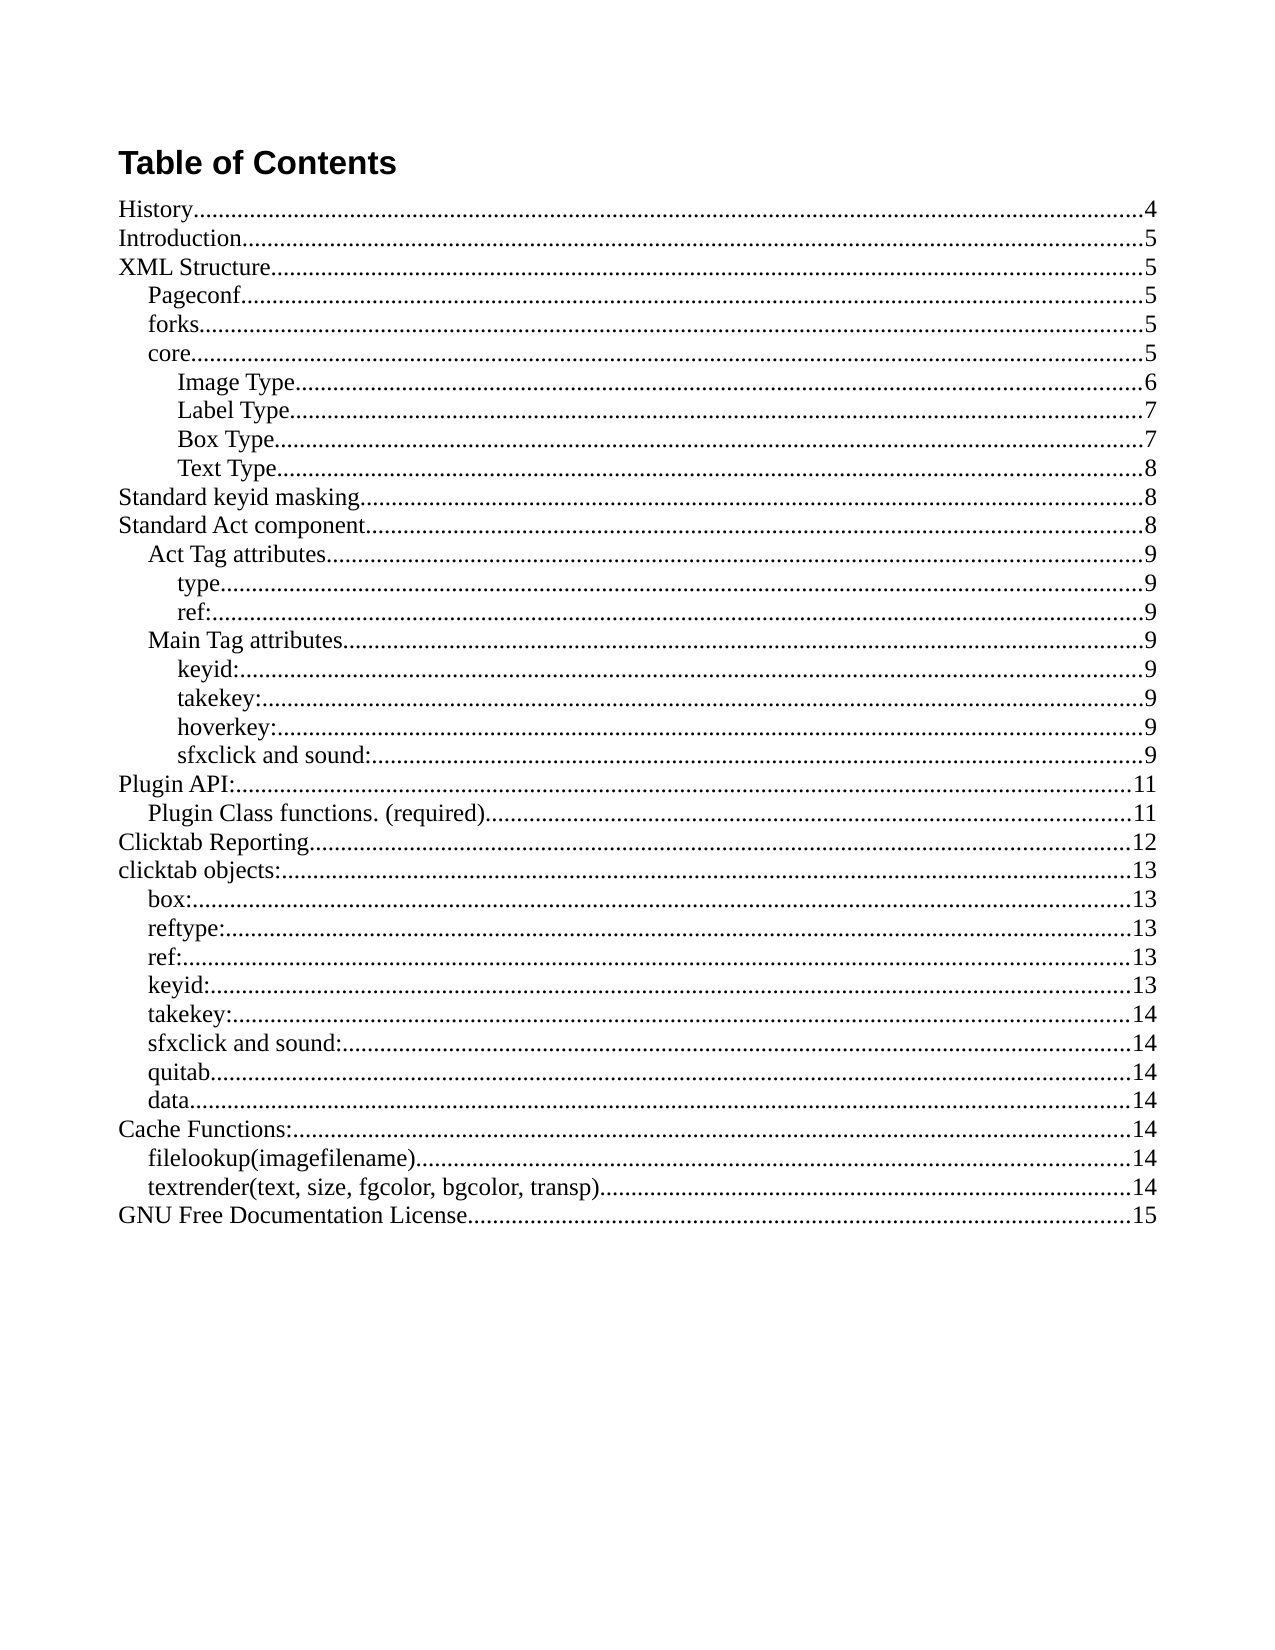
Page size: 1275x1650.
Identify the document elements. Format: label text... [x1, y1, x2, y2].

text type 9 [177, 568, 1157, 597]
text hoverkey: 9 [177, 712, 1157, 740]
text History 4 [118, 194, 1157, 223]
text box: 13 [148, 884, 1157, 913]
text Plugin Class functions. (required) 11 [148, 798, 1157, 827]
text reftype: 13 [148, 913, 1157, 942]
text Standard keyid masking 8 [118, 482, 1157, 510]
text forks 5 [148, 309, 1157, 338]
text Cache Functions: 14 [118, 1114, 1157, 1143]
text textrender(text, size, fgcolor, bgcolor, transp) 14 [148, 1172, 1157, 1200]
text core 5 [148, 338, 1157, 367]
text Box Type 7 [177, 424, 1157, 453]
text data 14 [148, 1085, 1157, 1114]
text Clicktab Reporting 12 [118, 827, 1157, 855]
text Plugin API: 11 [118, 769, 1157, 798]
text sfxclick and sound: 14 [148, 1028, 1157, 1057]
text GNU Free Documentation License 15 [118, 1200, 1157, 1229]
text clicktab objects: 13 [118, 855, 1157, 884]
text takekey: 14 [148, 999, 1157, 1028]
text ref: 13 [148, 942, 1157, 970]
text Text Type 8 [177, 453, 1157, 482]
text keyid: 13 [148, 970, 1157, 999]
text Label Type 7 [177, 395, 1157, 424]
text Introduction 5 [118, 223, 1157, 252]
subtitle Table of Contents [118, 143, 1157, 182]
text XML Structure 5 [118, 252, 1157, 280]
text Standard Act component 8 [118, 510, 1157, 539]
text keyid: 9 [177, 654, 1157, 683]
text Act Tag attributes 9 [148, 539, 1157, 568]
text quitab 14 [148, 1057, 1157, 1085]
text sfxclick and sound: 9 [177, 740, 1157, 769]
text Main Tag attributes 9 [148, 625, 1157, 654]
text Image Type 6 [177, 367, 1157, 395]
text Pageconf 5 [148, 280, 1157, 309]
text ref: 9 [177, 597, 1157, 625]
text filelookup(imagefilename) 14 [148, 1143, 1157, 1172]
text takekey: 9 [177, 683, 1157, 712]
